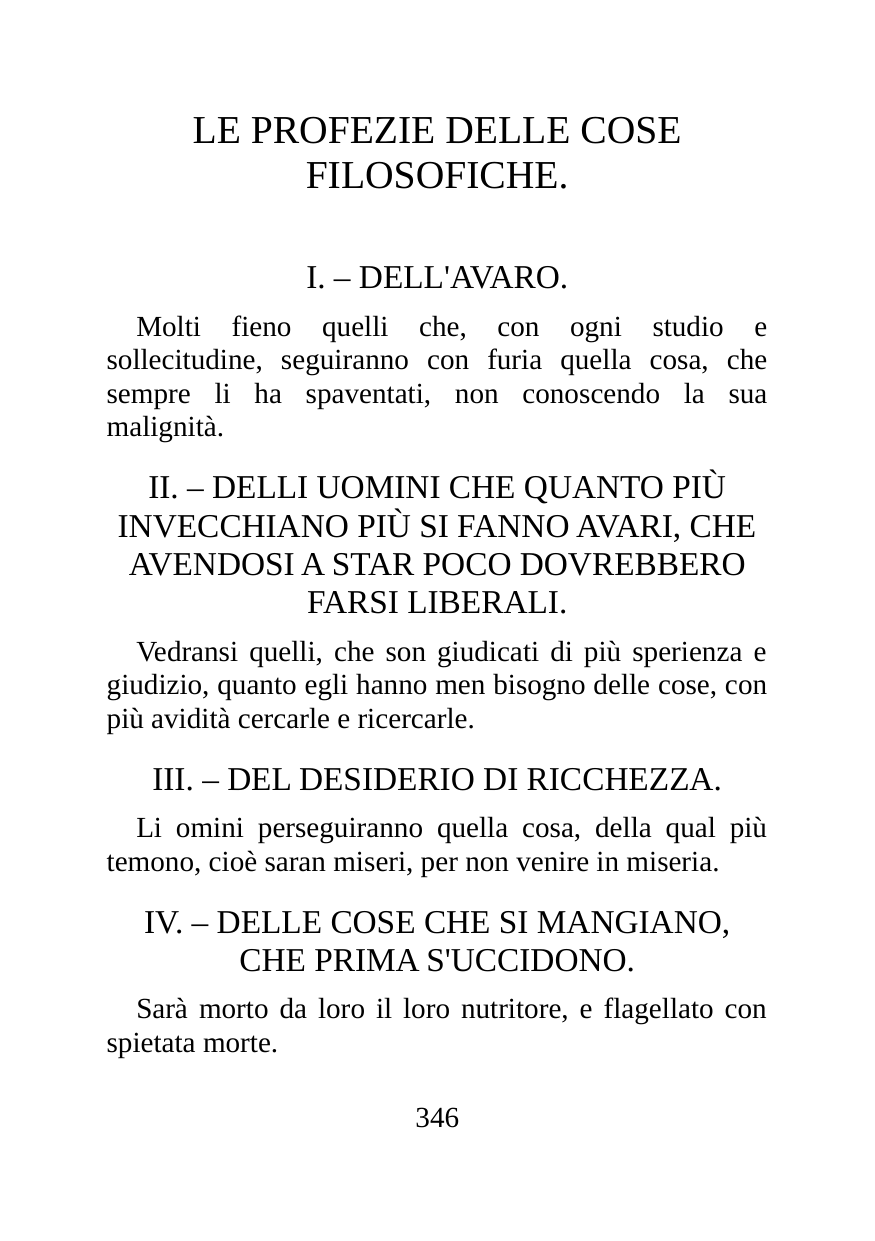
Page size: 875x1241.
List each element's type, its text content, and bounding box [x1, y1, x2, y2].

subtitle III. ‒ DEL DESIDERIO DI RICCHEZZA. [106, 759, 768, 798]
text Vedransi quelli, che son giudicati di più sperienza e giudizio, quanto egli hanno men bisogno delle cose, con più avidità cercarle e ricercarle. [106, 634, 768, 734]
subtitle I. ‒ DELL'AVARO. [106, 258, 768, 296]
subtitle LE PROFEZIE DELLE COSE FILOSOFICHE. [106, 106, 768, 197]
subtitle II. ‒ DELLI UOMINI CHE QUANTO PIÙ INVECCHIANO PIÙ SI FANNO AVARI, CHE AVENDOSI A STAR POCO DOVREBBERO FARSI LIBERALI. [106, 468, 768, 621]
text Molti fieno quelli che, con ogni studio e sollecitudine, seguiranno con furia quella cosa, che sempre li ha spaventati, non conoscendo la sua malignità. [106, 309, 768, 443]
text Li omini perseguiranno quella cosa, della qual più temono, cioè saran miseri, per non venire in miseria. [106, 810, 768, 877]
text Sarà morto da loro il loro nutritore, e flagellato con spietata morte. [106, 991, 768, 1058]
subtitle IV. ‒ DELLE COSE CHE SI MANGIANO, CHE PRIMA S'UCCIDONO. [106, 902, 768, 979]
